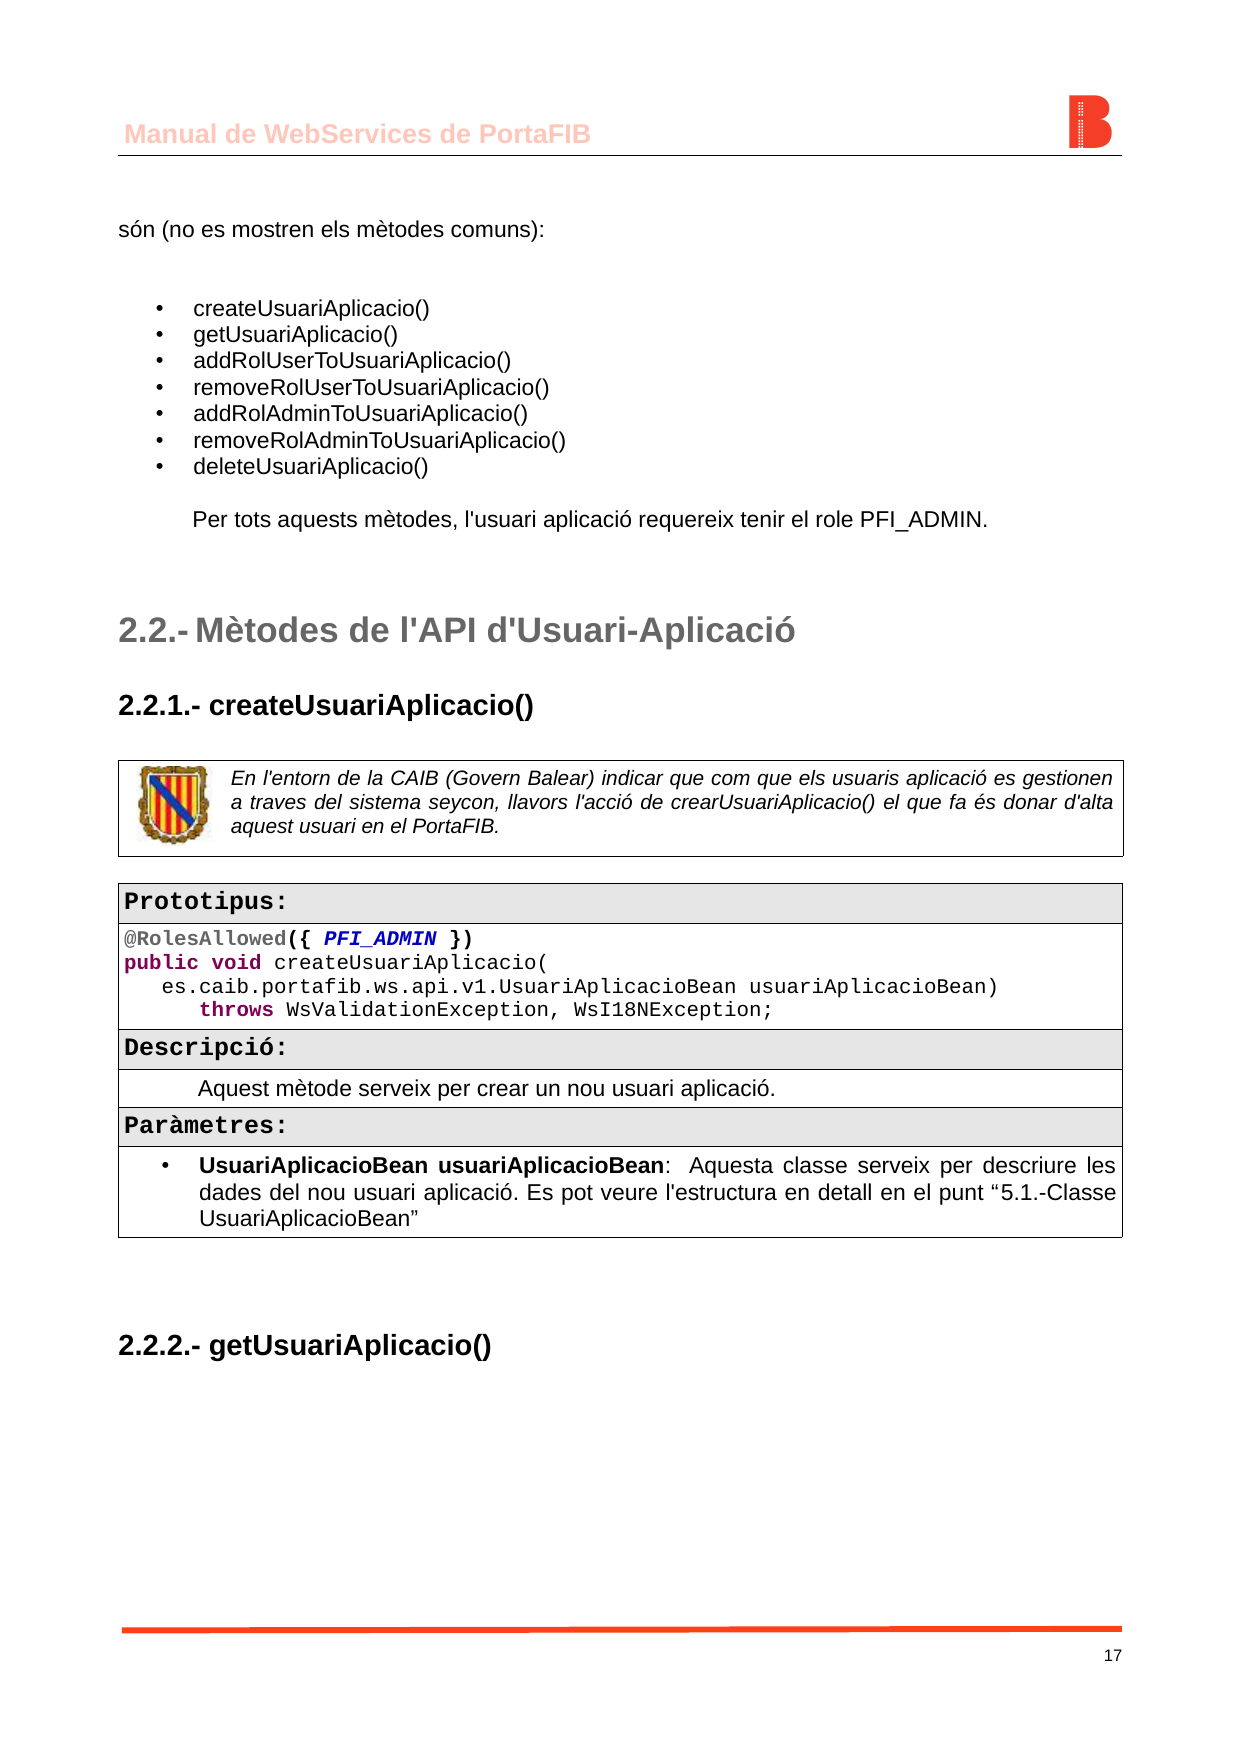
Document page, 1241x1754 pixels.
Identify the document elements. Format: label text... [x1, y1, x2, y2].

table_cell Aquest mètode serveix per crear un nou usuari aplicació. [119, 1070, 1122, 1107]
list getUsuariAplicacio() [156, 321, 1122, 347]
text Per tots aquests mètodes, l'usuari aplicació requereix tenir el role PFI_ADMIN. [118, 506, 1122, 532]
table_header [119, 761, 225, 856]
table_cell UsuariAplicacioBean usuariAplicacioBean: Aquesta classe serveix per descriure les dades del nou usuari aplicació. Es pot veure l'estructura en detall en el punt “5.1.-Classe UsuariAplicacioBean” [119, 1147, 1122, 1237]
table_header Prototipus: [119, 884, 1122, 923]
subtitle createUsuariAplicacio() [118, 688, 1122, 721]
list addRolAdminToUsuariAplicacio() [156, 400, 1122, 427]
subtitle getUsuariAplicacio() [118, 1328, 1122, 1362]
list createUsuariAplicacio() [156, 295, 1122, 321]
table_cell @RolesAllowed({ PFI_ADMIN }) public void createUsuariAplicacio( es.caib.portafib.ws.api.v1.UsuariAplicacioBean usuariAplicacioBean) throws WsValidationException, WsI18NException; [119, 924, 1122, 1029]
table_cell Paràmetres: [119, 1108, 1122, 1146]
list deleteUsuariAplicacio() [156, 453, 1122, 479]
list addRolUserToUsuariAplicacio() [156, 347, 1122, 374]
text són (no es mostren els mètodes comuns): [118, 216, 1122, 242]
picture [134, 766, 214, 846]
picture [1063, 94, 1117, 150]
list removeRolUserToUsuariAplicacio() [156, 374, 1122, 400]
table_cell Descripció: [119, 1030, 1122, 1069]
table_header En l'entorn de la CAIB (Govern Balear) indicar que com que els usuaris aplicació es gestionen a traves del sistema seycon, llavors l'acció de crearUsuariAplicacio() el que fa és donar d'alta aquest usuari en el PortaFIB. [225, 761, 1123, 856]
subtitle Mètodes de l'API d'Usuari-Aplicació [118, 610, 1122, 650]
list removeRolAdminToUsuariAplicacio() [156, 427, 1122, 453]
